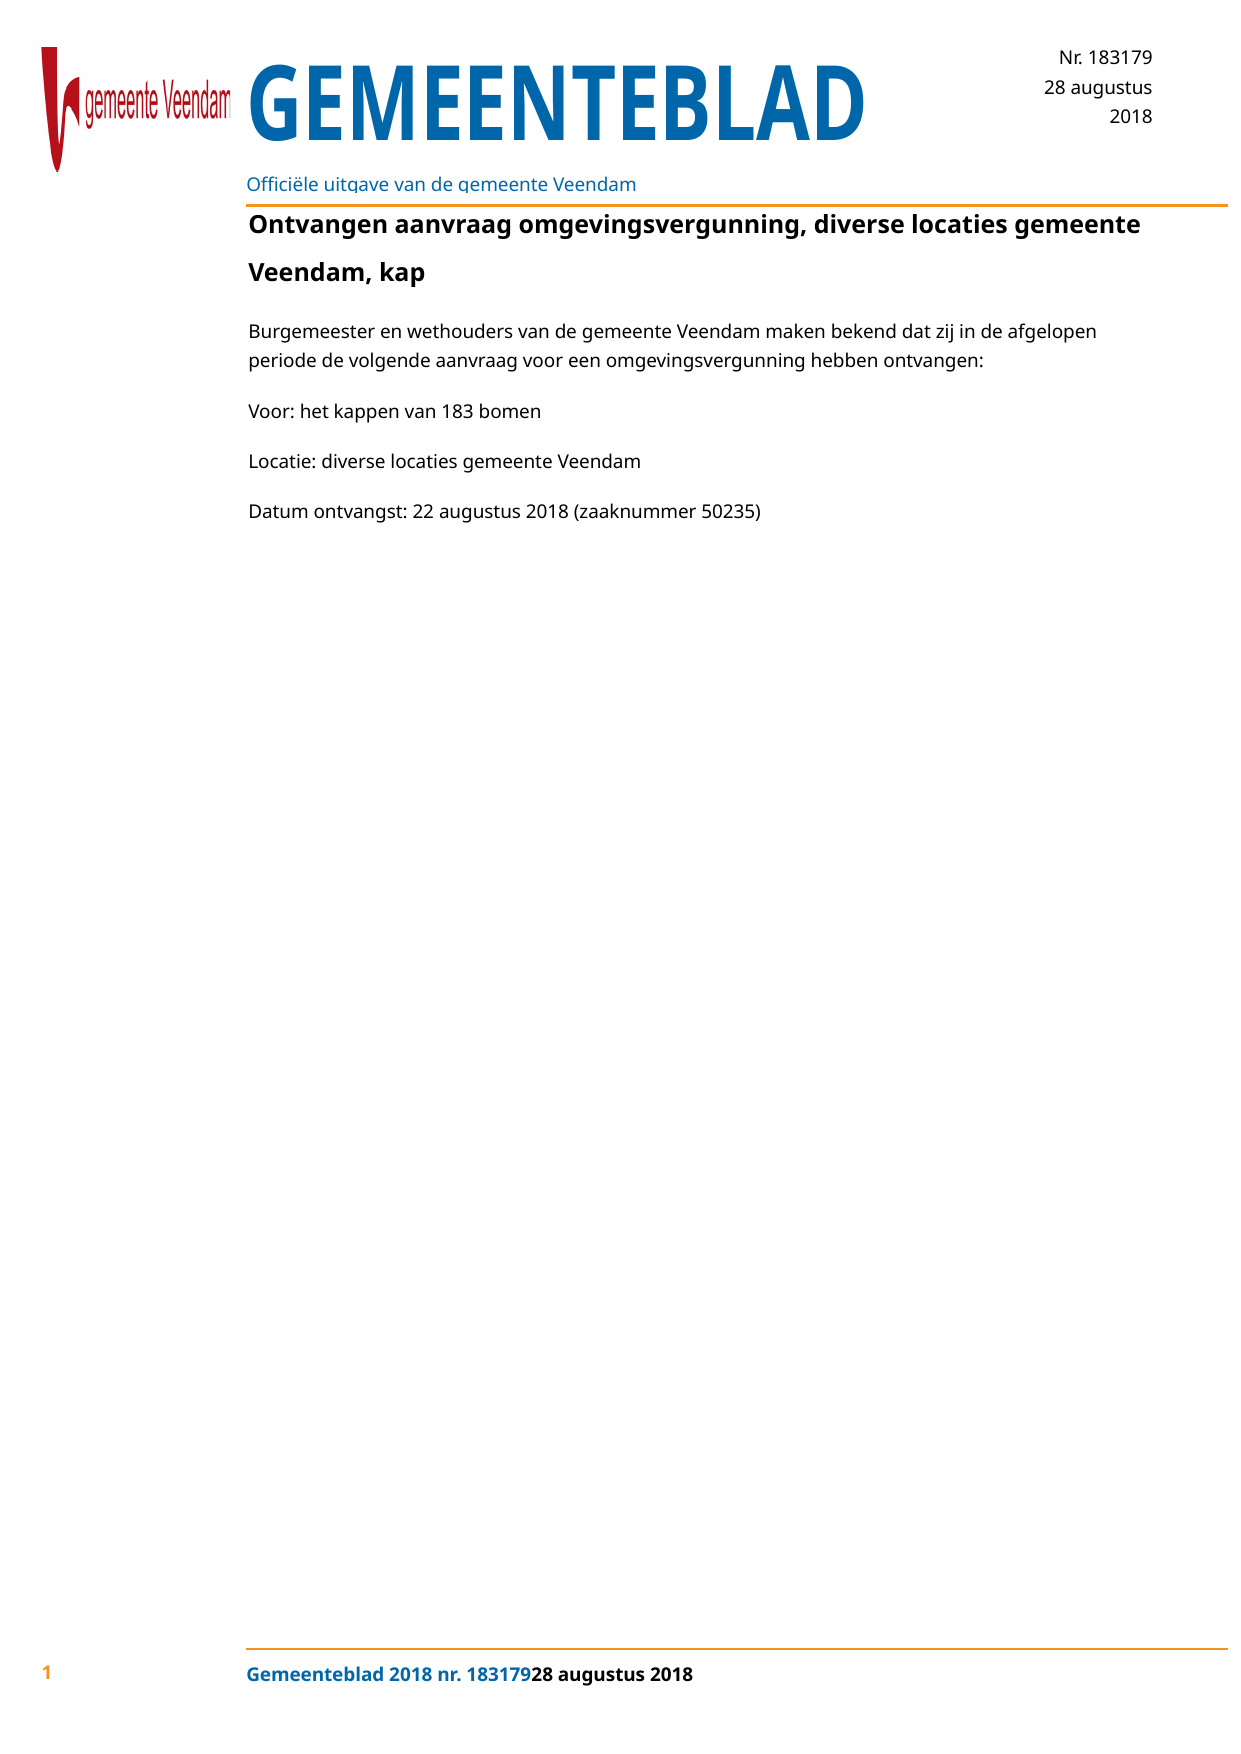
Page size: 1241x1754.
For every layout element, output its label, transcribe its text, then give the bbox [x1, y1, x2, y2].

text Ontvangen aanvraag omgevingsvergunning, diverse locaties gemeente Veendam, kap [248, 207, 1152, 288]
text Voor: het kappen van 183 bomen [248, 398, 1152, 424]
picture [41, 47, 231, 172]
text Burgemeester en wethouders van de gemeente Veendam maken bekend dat zij in de afgelopen periode de volgende aanvraag voor een omgevingsvergunning hebben ontvangen: [248, 318, 1152, 373]
text Datum ontvangst: 22 augustus 2018 (zaaknummer 50235) [248, 499, 1152, 524]
text Locatie: diverse locaties gemeente Veendam [248, 448, 1152, 474]
